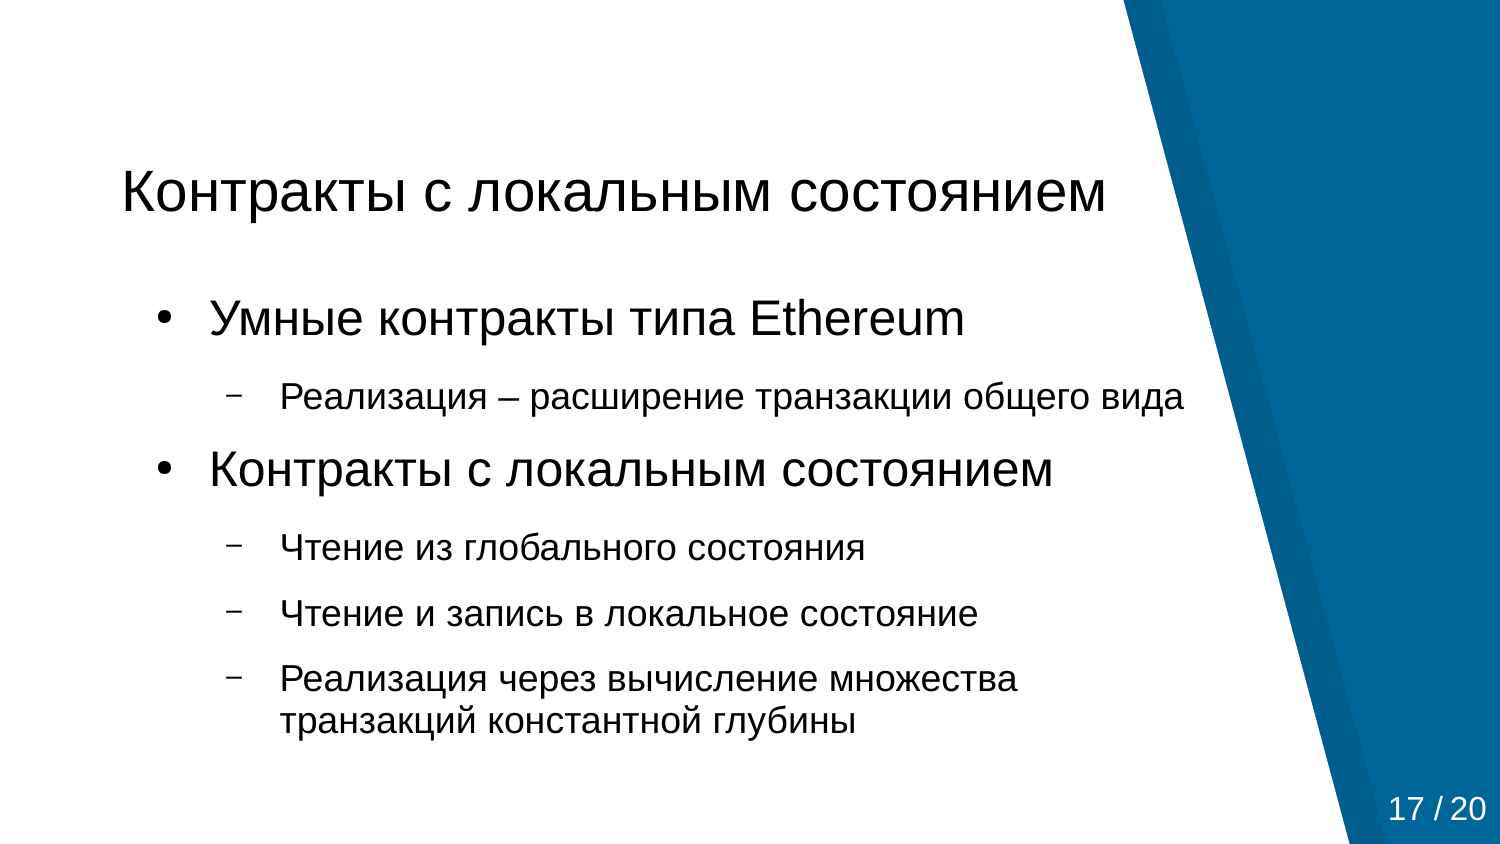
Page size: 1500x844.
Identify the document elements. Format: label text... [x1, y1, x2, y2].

title Контракты с локальным состоянием [121, 110, 1193, 272]
list Умные контракты типа Ethereum Реализация – расширение транзакции общего вида Контракты с локальным состоянием Чтение из глобального состояния Чтение и запись в локальное состояние Реализация через вычисление множества транзакций константной глубины [137, 290, 1193, 804]
